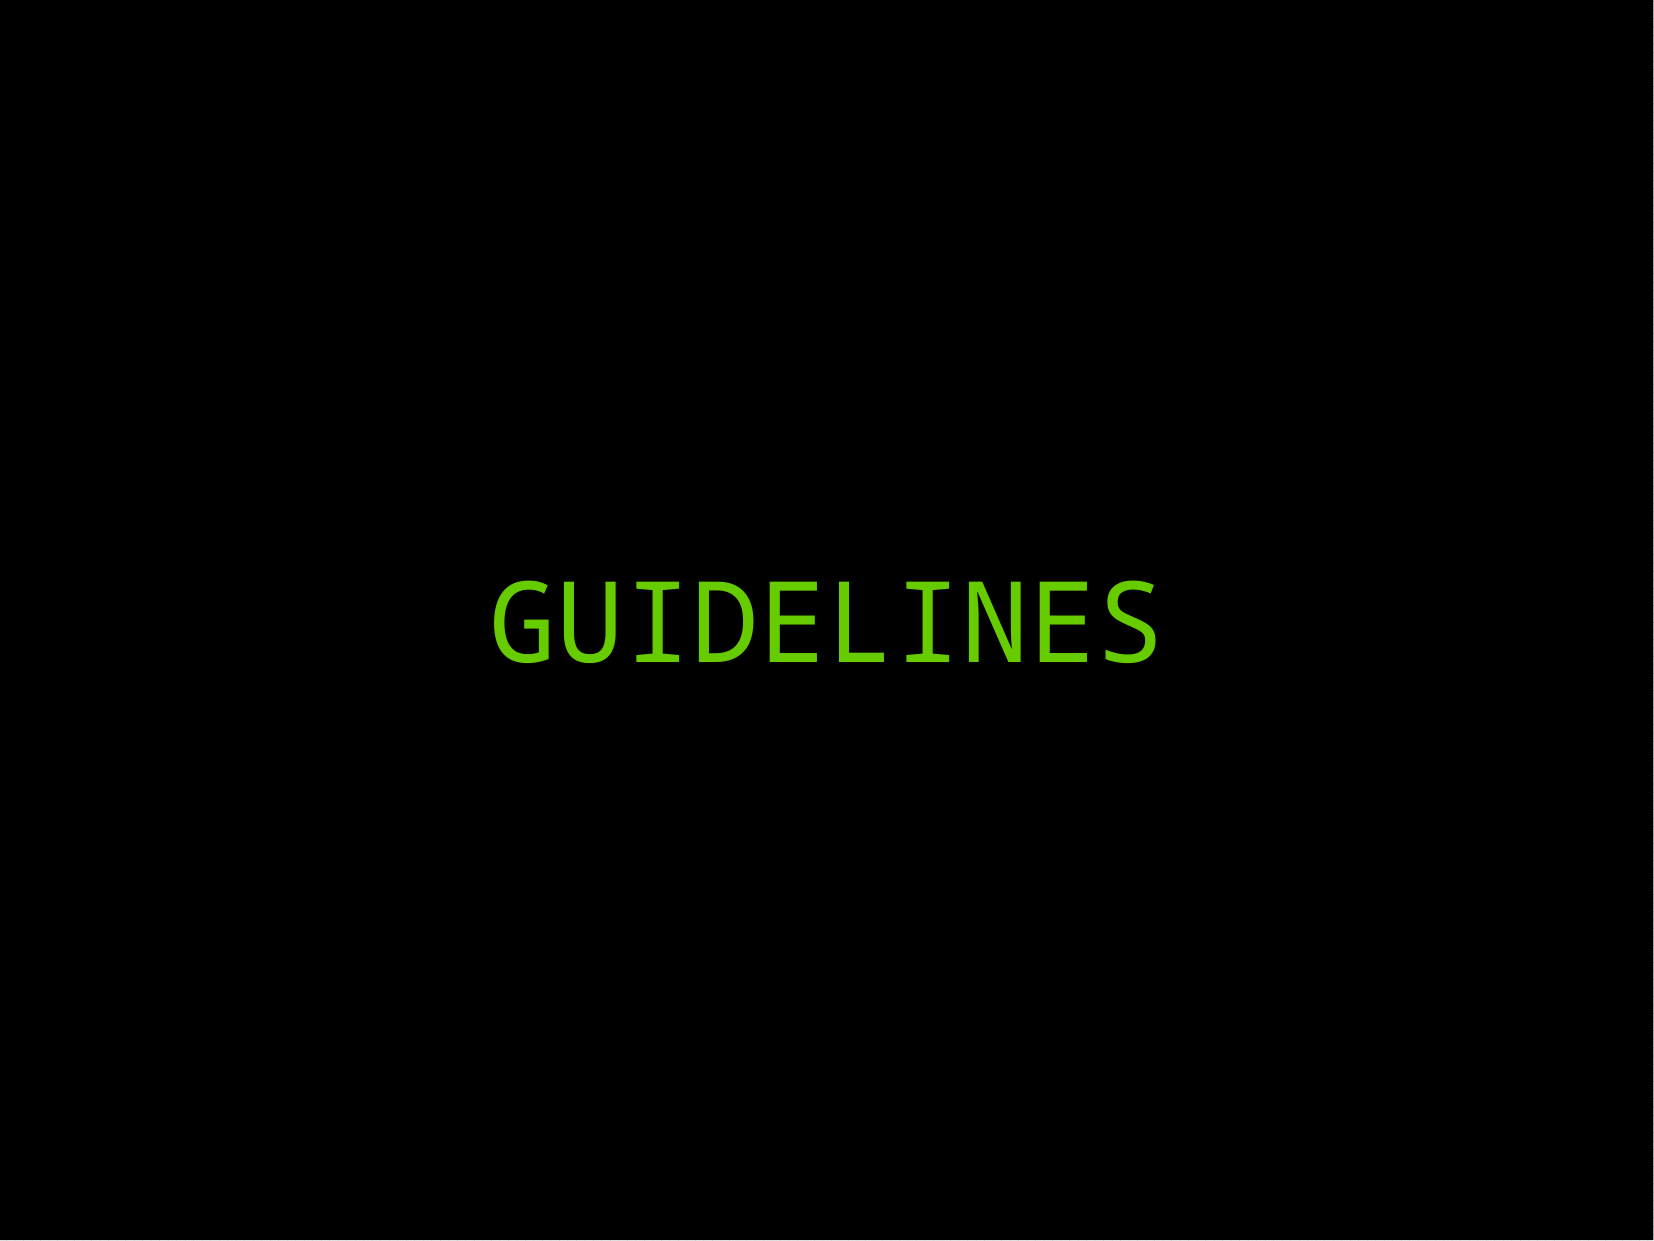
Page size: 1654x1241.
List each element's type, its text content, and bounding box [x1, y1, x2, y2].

title GUIDELINES [0, 0, 1654, 1241]
